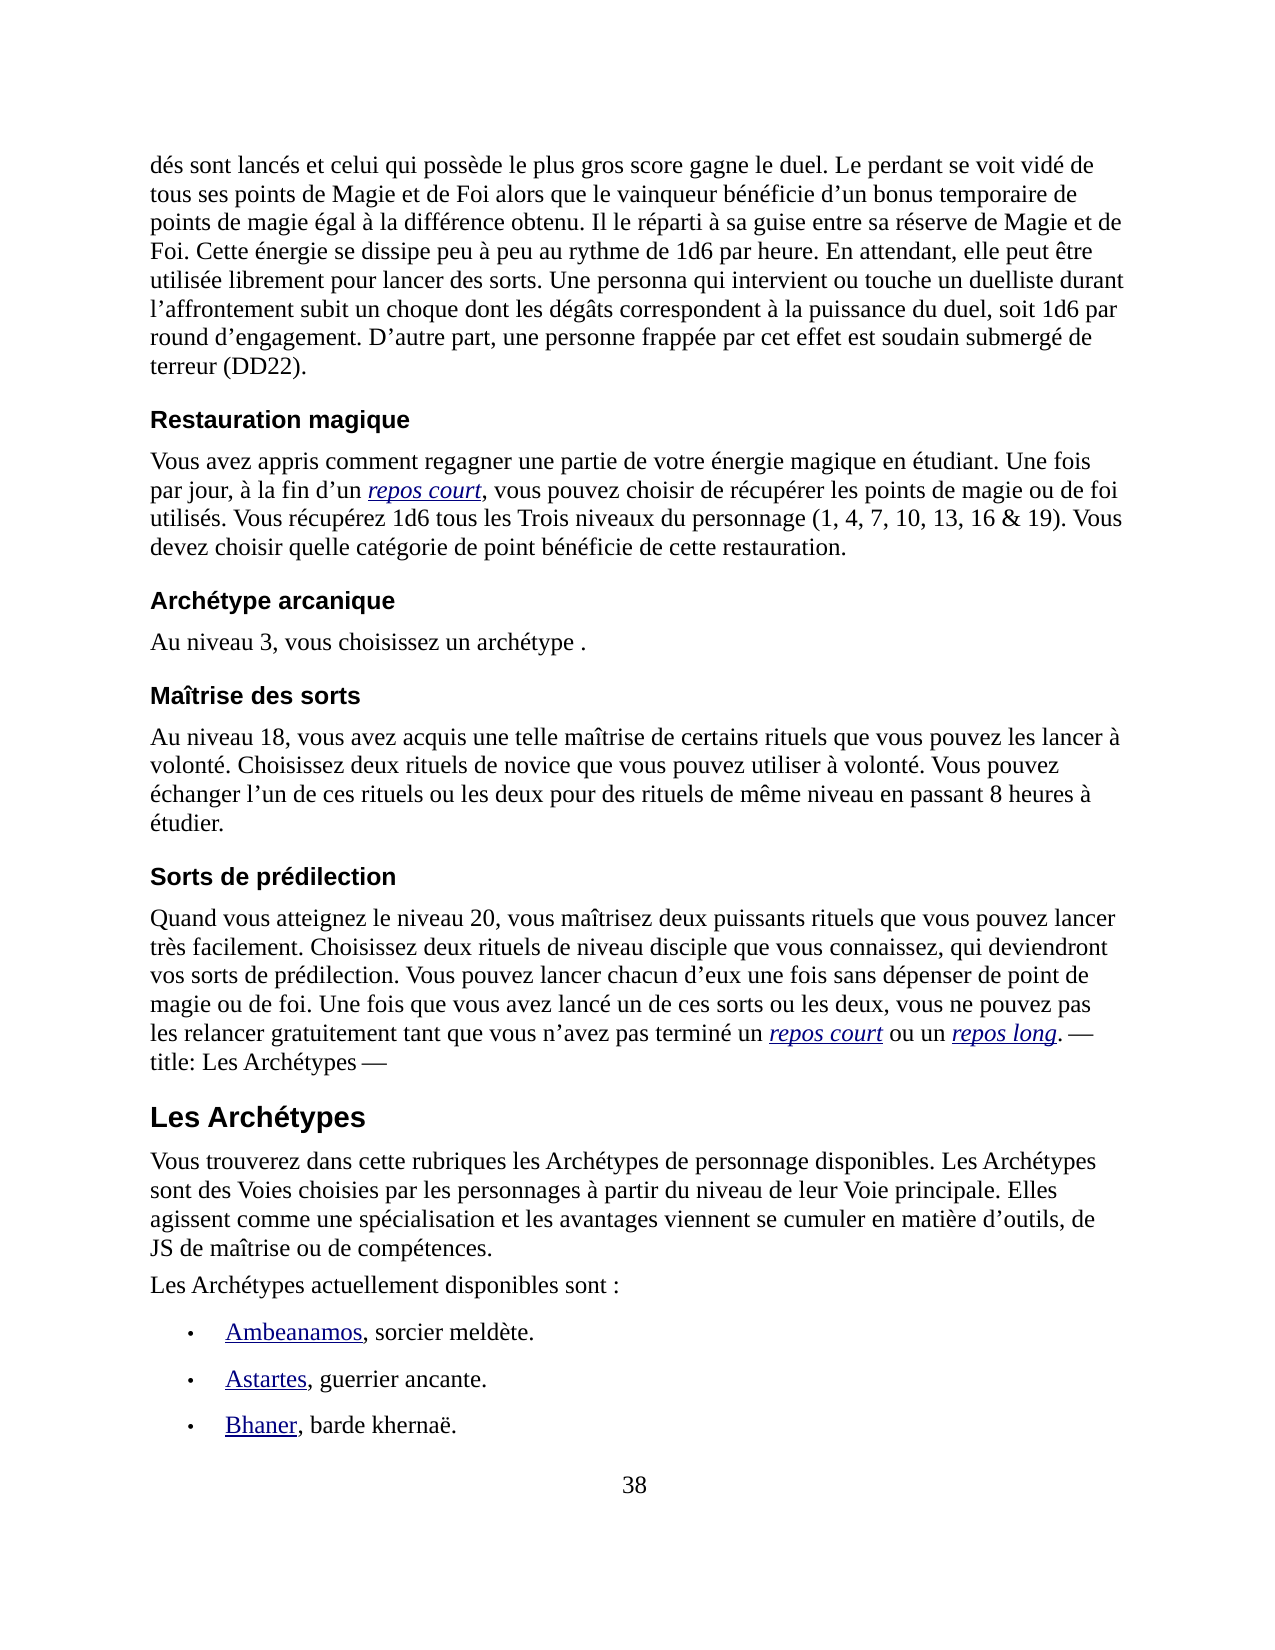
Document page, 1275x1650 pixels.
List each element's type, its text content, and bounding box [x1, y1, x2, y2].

list Bhaner, barde khernaë. [187, 1410, 1125, 1439]
subtitle Sorts de prédilection [150, 862, 1125, 890]
subtitle Restauration magique [150, 405, 1125, 433]
text Au niveau 3, vous choisissez un archétype . [150, 627, 1125, 656]
text Vous trouverez dans cette rubriques les Archétypes de personnage disponibles. Les Archétypes sont des Voies choisies par les personnages à partir du niveau de leur Voie principale. Elles agissent comme une spécialisation et les avantages viennent se cumuler en matière d’outils, de JS de maîtrise ou de compétences. [150, 1146, 1125, 1261]
text Vous avez appris comment regagner une partie de votre énergie magique en étudiant. Une fois par jour, à la fin d’un repos court, vous pouvez choisir de récupérer les points de magie ou de foi utilisés. Vous récupérez 1d6 tous les Trois niveaux du personnage (1, 4, 7, 10, 13, 16 & 19). Vous devez choisir quelle catégorie de point bénéficie de cette restauration. [150, 446, 1125, 561]
text Les Archétypes actuellement disponibles sont : [150, 1270, 1125, 1299]
subtitle Les Archétypes [150, 1100, 1125, 1134]
subtitle Archétype arcanique [150, 586, 1125, 614]
text Quand vous atteignez le niveau 20, vous maîtrisez deux puissants rituels que vous pouvez lancer très facilement. Choisissez deux rituels de niveau disciple que vous connaissez, qui deviendront vos sorts de prédilection. Vous pouvez lancer chacun d’eux une fois sans dépenser de point de magie ou de foi. Une fois que vous avez lancé un de ces sorts ou les deux, vous ne pouvez pas les relancer gratuitement tant que vous n’avez pas terminé un repos court ou un repos long. — title: Les Archétypes — [150, 903, 1125, 1075]
text Au niveau 18, vous avez acquis une telle maîtrise de certains rituels que vous pouvez les lancer à volonté. Choisissez deux rituels de novice que vous pouvez utiliser à volonté. Vous pouvez échanger l’un de ces rituels ou les deux pour des rituels de même niveau en passant 8 heures à étudier. [150, 722, 1125, 837]
list Ambeanamos, sorcier meldète. [187, 1317, 1125, 1346]
list Astartes, guerrier ancante. [187, 1364, 1125, 1392]
text dés sont lancés et celui qui possède le plus gros score gagne le duel. Le perdant se voit vidé de tous ses points de Magie et de Foi alors que le vainqueur bénéficie d’un bonus temporaire de points de magie égal à la différence obtenu. Il le réparti à sa guise entre sa réserve de Magie et de Foi. Cette énergie se dissipe peu à peu au rythme de 1d6 par heure. En attendant, elle peut être utilisée librement pour lancer des sorts. Une personna qui intervient ou touche un duelliste durant l’affrontement subit un choque dont les dégâts correspondent à la puissance du duel, soit 1d6 par round d’engagement. D’autre part, une personne frappée par cet effet est soudain submergé de terreur (DD22). [150, 150, 1125, 380]
subtitle Maîtrise des sorts [150, 681, 1125, 709]
